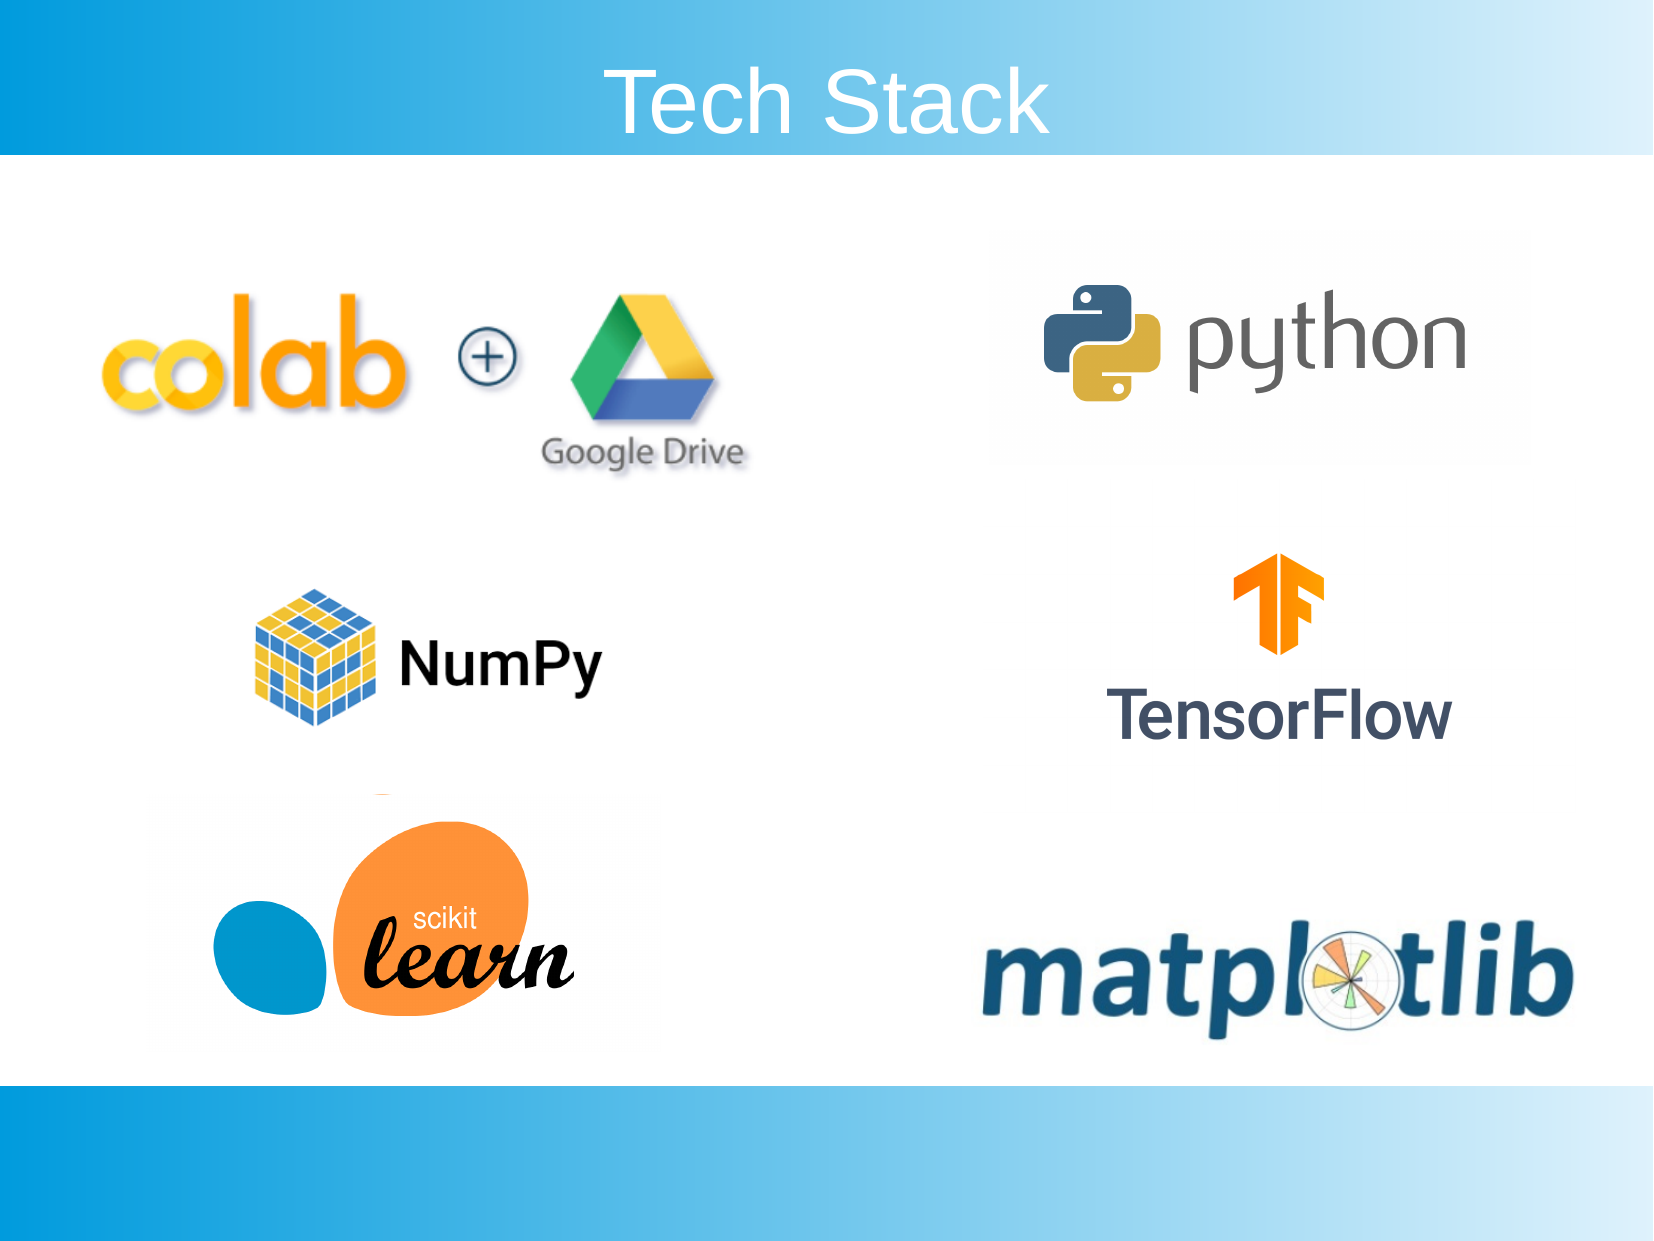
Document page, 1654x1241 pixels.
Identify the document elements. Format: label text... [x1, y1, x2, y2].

picture [60, 239, 807, 550]
picture [146, 794, 661, 1052]
title Tech Stack [82, 49, 1571, 155]
picture [989, 230, 1531, 466]
picture [983, 479, 1576, 813]
picture [971, 884, 1591, 1067]
picture [240, 584, 616, 736]
